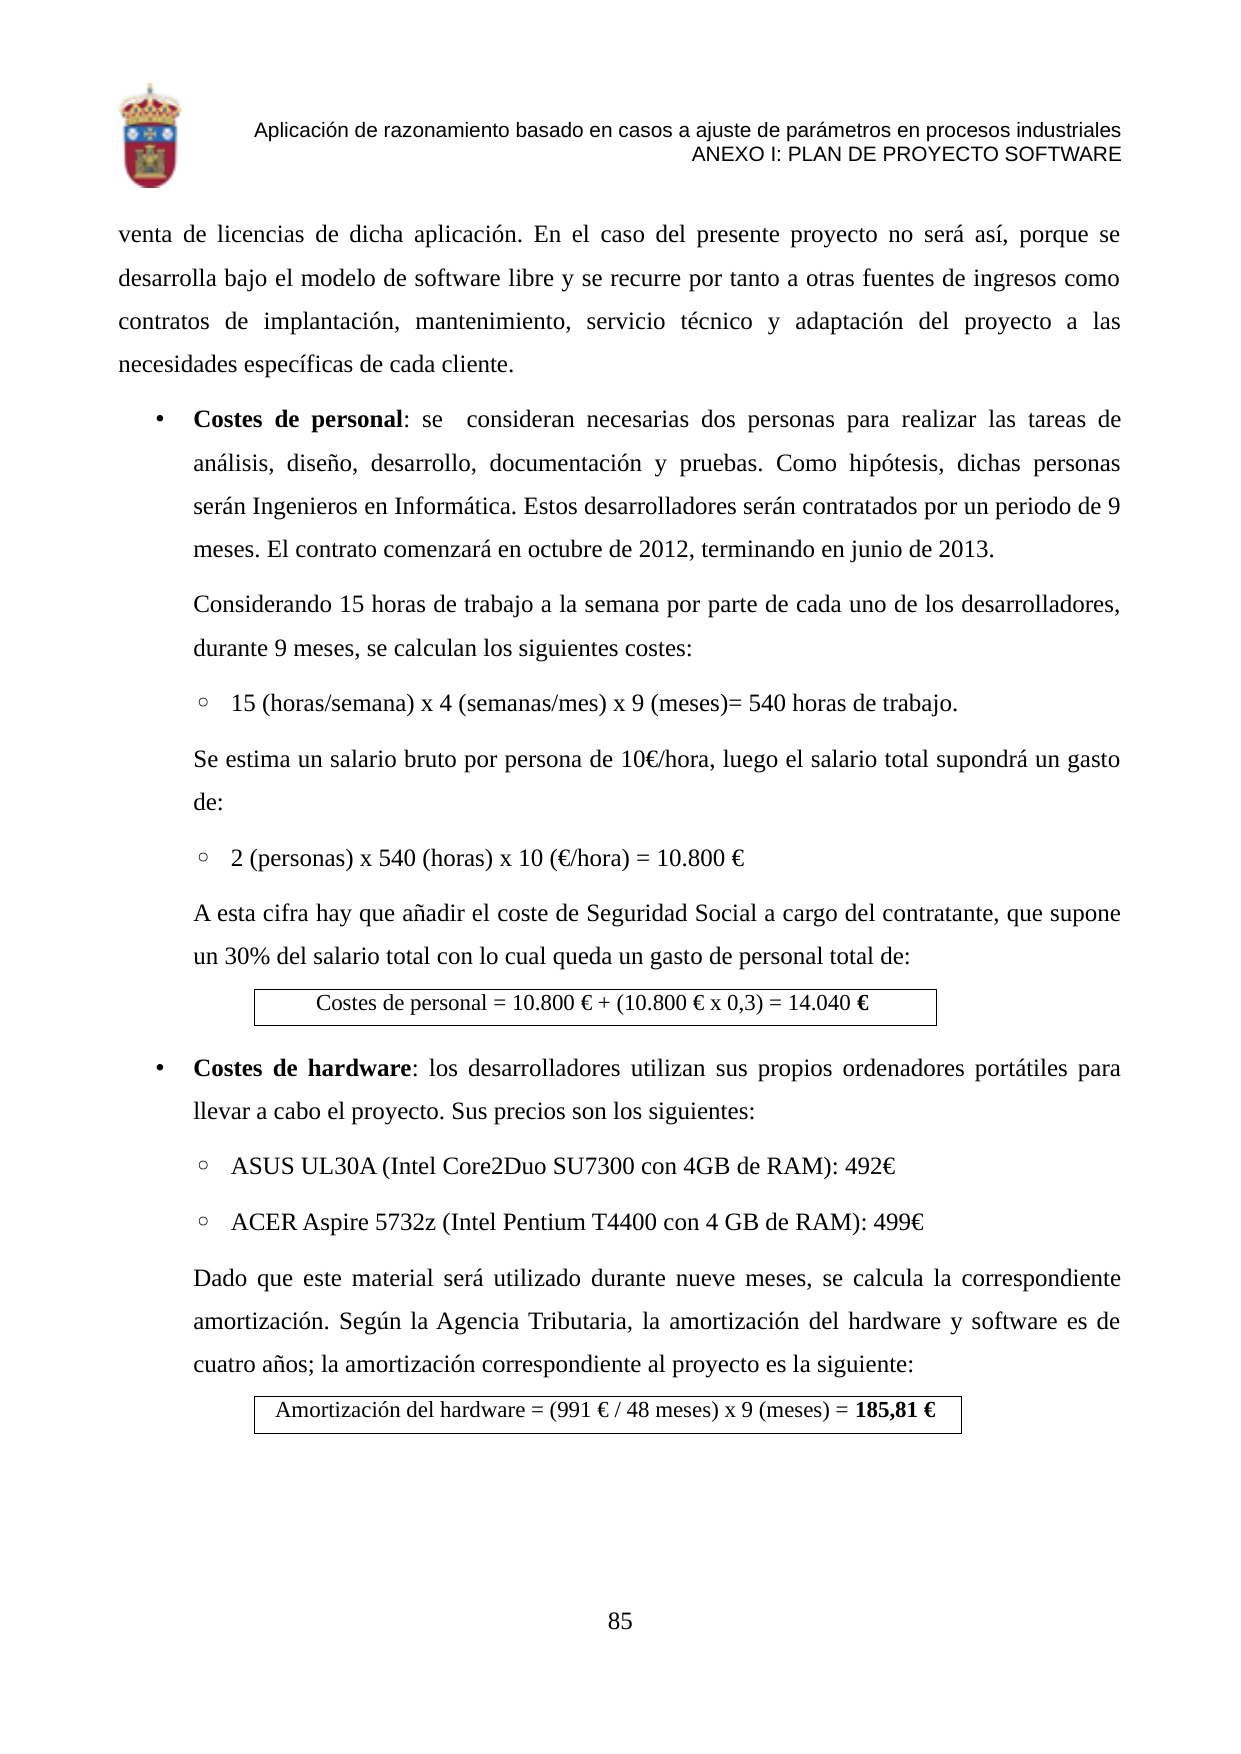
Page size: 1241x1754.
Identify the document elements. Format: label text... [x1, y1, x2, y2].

list ACER Aspire 5732z (Intel Pentium T4400 con 4 GB de RAM): 499€ [193, 1207, 1122, 1236]
list Dado que este material será utilizado durante nueve meses, se calcula la correspondiente amortización. Según la Agencia Tributaria, la amortización del hardware y software es de cuatro años; la amortización correspondiente al proyecto es la siguiente: [156, 1263, 1122, 1378]
list Costes de hardware: los desarrolladores utilizan sus propios ordenadores portátiles para llevar a cabo el proyecto. Sus precios son los siguientes: [156, 1053, 1122, 1124]
picture [117, 83, 184, 188]
list Costes de personal: se consideran necesarias dos personas para realizar las tareas de análisis, diseño, desarrollo, documentación y pruebas. Como hipótesis, dichas personas serán Ingenieros en Informática. Estos desarrolladores serán contratados por un periodo de 9 meses. El contrato comenzará en octubre de 2012, terminando en junio de 2013. [156, 404, 1122, 563]
list A esta cifra hay que añadir el coste de Seguridad Social a cargo del contratante, que supone un 30% del salario total con lo cual queda un gasto de personal total de: [156, 898, 1122, 970]
list Considerando 15 horas de trabajo a la semana por parte de cada uno de los desarrolladores, durante 9 meses, se calculan los siguientes costes: [156, 589, 1122, 661]
text venta de licencias de dicha aplicación. En el caso del presente proyecto no será así, porque se desarrolla bajo el modelo de software libre y se recurre por tanto a otras fuentes de ingresos como contratos de implantación, mantenimiento, servicio técnico y adaptación del proyecto a las necesidades específicas de cada cliente. [118, 219, 1122, 378]
list 15 (horas/semana) x 4 (semanas/mes) x 9 (meses)= 540 horas de trabajo. [193, 688, 1122, 717]
list Se estima un salario bruto por persona de 10€/hora, luego el salario total supondrá un gasto de: [156, 744, 1122, 816]
list 2 (personas) x 540 (horas) x 10 (€/hora) = 10.800 € [193, 843, 1122, 871]
list ASUS UL30A (Intel Core2Duo SU7300 con 4GB de RAM): 492€ [193, 1151, 1122, 1180]
